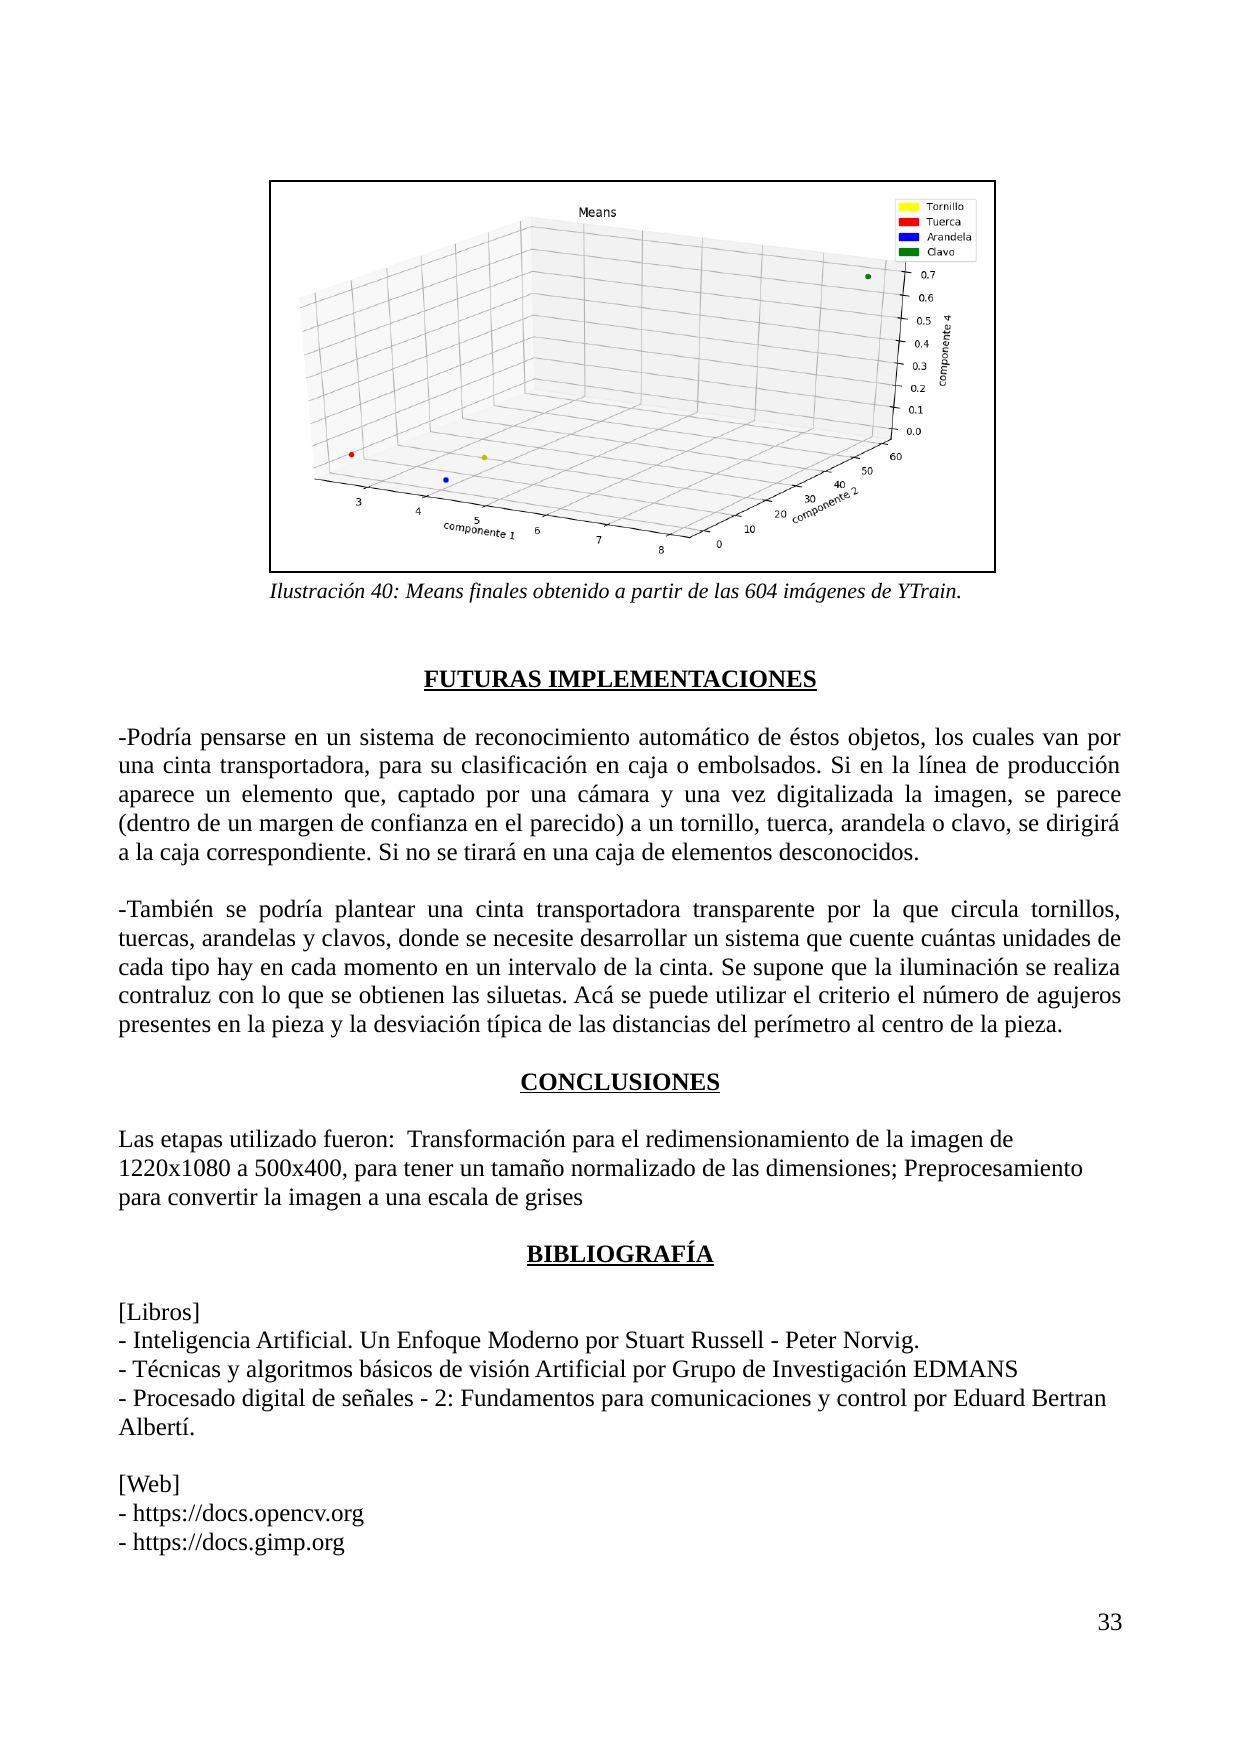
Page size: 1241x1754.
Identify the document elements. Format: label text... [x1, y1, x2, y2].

text - Técnicas y algoritmos básicos de visión Artificial por Grupo de Investigación EDMANS [118, 1354, 1122, 1383]
text - Inteligencia Artificial. Un Enfoque Moderno por Stuart Russell - Peter Norvig. [118, 1326, 1122, 1354]
text [Libros] [118, 1297, 1122, 1326]
text BIBLIOGRAFÍA [118, 1239, 1122, 1268]
text Las etapas utilizado fueron: Transformación para el redimensionamiento de la imagen de 1220x1080 a 500x400, para tener un tamaño normalizado de las dimensiones; Preprocesamiento para convertir la imagen a una escala de grises [118, 1124, 1122, 1211]
text CONCLUSIONES [118, 1067, 1122, 1096]
text -También se podría plantear una cinta transportadora transparente por la que circula tornillos, tuercas, arandelas y clavos, donde se necesite desarrollar un sistema que cuente cuántas unidades de cada tipo hay en cada momento en un intervalo de la cinta. Se supone que la iluminación se realiza contraluz con lo que se obtienen las siluetas. Acá se puede utilizar el criterio el número de agujeros presentes en la pieza y la desviación típica de las distancias del perímetro al centro de la pieza. [118, 894, 1122, 1038]
text FUTURAS IMPLEMENTACIONES [118, 664, 1122, 693]
text - https://docs.opencv.org [118, 1498, 1122, 1527]
text [Web] [118, 1469, 1122, 1498]
text [271, 182, 994, 571]
text Ilustración 40: Means finales obtenido a partir de las 604 imágenes de YTrain. [269, 573, 996, 603]
text - https://docs.gimp.org [118, 1527, 1122, 1556]
picture [274, 184, 991, 569]
text - Procesado digital de señales - 2: Fundamentos para comunicaciones y control por Eduard Bertran Albertí. [118, 1383, 1122, 1441]
text -Podría pensarse en un sistema de reconocimiento automático de éstos objetos, los cuales van por una cinta transportadora, para su clasificación en caja o embolsados. Si en la línea de producción aparece un elemento que, captado por una cámara y una vez digitalizada la imagen, se parece (dentro de un margen de confianza en el parecido) a un tornillo, tuerca, arandela o clavo, se dirigirá a la caja correspondiente. Si no se tirará en una caja de elementos desconocidos. [118, 722, 1122, 866]
